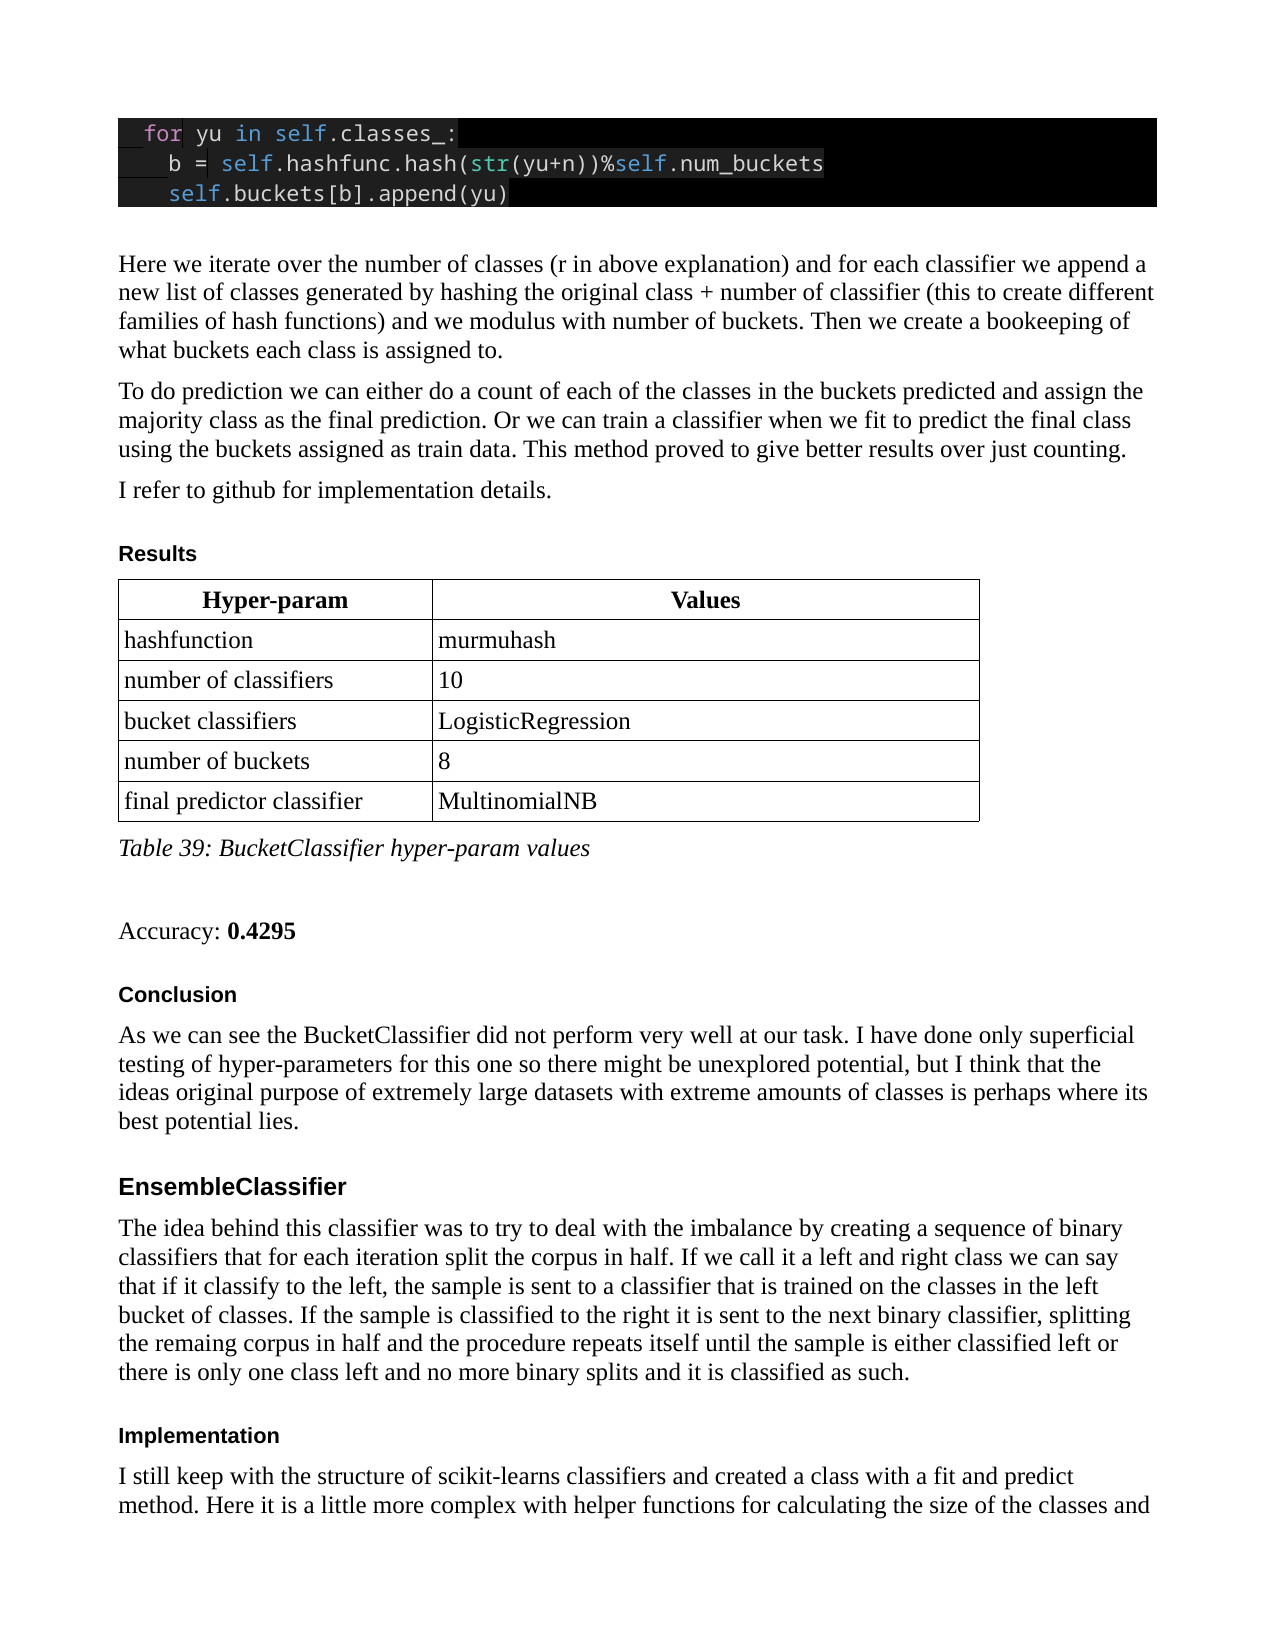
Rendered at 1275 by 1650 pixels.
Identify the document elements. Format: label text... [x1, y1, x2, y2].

table_cell 10 [433, 661, 979, 700]
table_cell number of classifiers [119, 661, 432, 700]
table_header Hyper-param [119, 580, 432, 619]
text self.buckets[b].append(yu) [118, 178, 1157, 207]
table_cell number of buckets [119, 741, 432, 781]
subtitle Results [118, 541, 1157, 566]
subtitle Implementation [118, 1423, 1157, 1449]
table_cell 8 [433, 741, 979, 781]
text The idea behind this classifier was to try to deal with the imbalance by creating a sequence of binary classifiers that for each iteration split the corpus in half. If we call it a left and right class we can say that if it classify to the left, the sample is sent to a classifier that is trained on the classes in the left bucket of classes. If the sample is classified to the right it is sent to the next binary classifier, splitting the remaing corpus in half and the procedure repeats itself until the sample is either classified left or there is only one class left and no more binary splits and it is classified as such. [118, 1213, 1157, 1386]
text As we can see the BucketClassifier did not perform very well at our task. I have done only superficial testing of hyper-parameters for this one so there might be unexplored potential, but I think that the ideas original purpose of extremely large datasets with extreme amounts of classes is perhaps where its best potential lies. [118, 1020, 1157, 1135]
text Table 39: BucketClassifier hyper-param values [118, 833, 1157, 862]
table_cell MultinomialNB [433, 782, 979, 821]
table_cell murmuhash [433, 620, 979, 659]
table_cell hashfunction [119, 620, 432, 659]
table_header Values [433, 580, 979, 619]
text I still keep with the structure of scikit-learns classifiers and created a class with a fit and predict method. Here it is a little more complex with helper functions for calculating the size of the classes and [118, 1461, 1157, 1519]
table_cell bucket classifiers [119, 701, 432, 740]
table_cell final predictor classifier [119, 782, 432, 821]
text Accuracy: 0.4295 [118, 916, 1157, 945]
subtitle Conclusion [118, 982, 1157, 1007]
subtitle EnsembleClassifier [118, 1172, 1157, 1201]
text for yu in self.classes_: [118, 118, 1157, 148]
table_cell LogisticRegression [433, 701, 979, 740]
text Here we iterate over the number of classes (r in above explanation) and for each classifier we append a new list of classes generated by hashing the original class + number of classifier (this to create different families of hash functions) and we modulus with number of buckets. Then we create a bookeeping of what buckets each class is assigned to. [118, 249, 1157, 364]
text I refer to github for implementation details. [118, 475, 1157, 504]
text b = self.hashfunc.hash(str(yu+n))%self.num_buckets [118, 148, 1157, 178]
text To do prediction we can either do a count of each of the classes in the buckets predicted and assign the majority class as the final prediction. Or we can train a classifier when we fit to predict the final class using the buckets assigned as train data. This method proved to give better results over just counting. [118, 376, 1157, 462]
